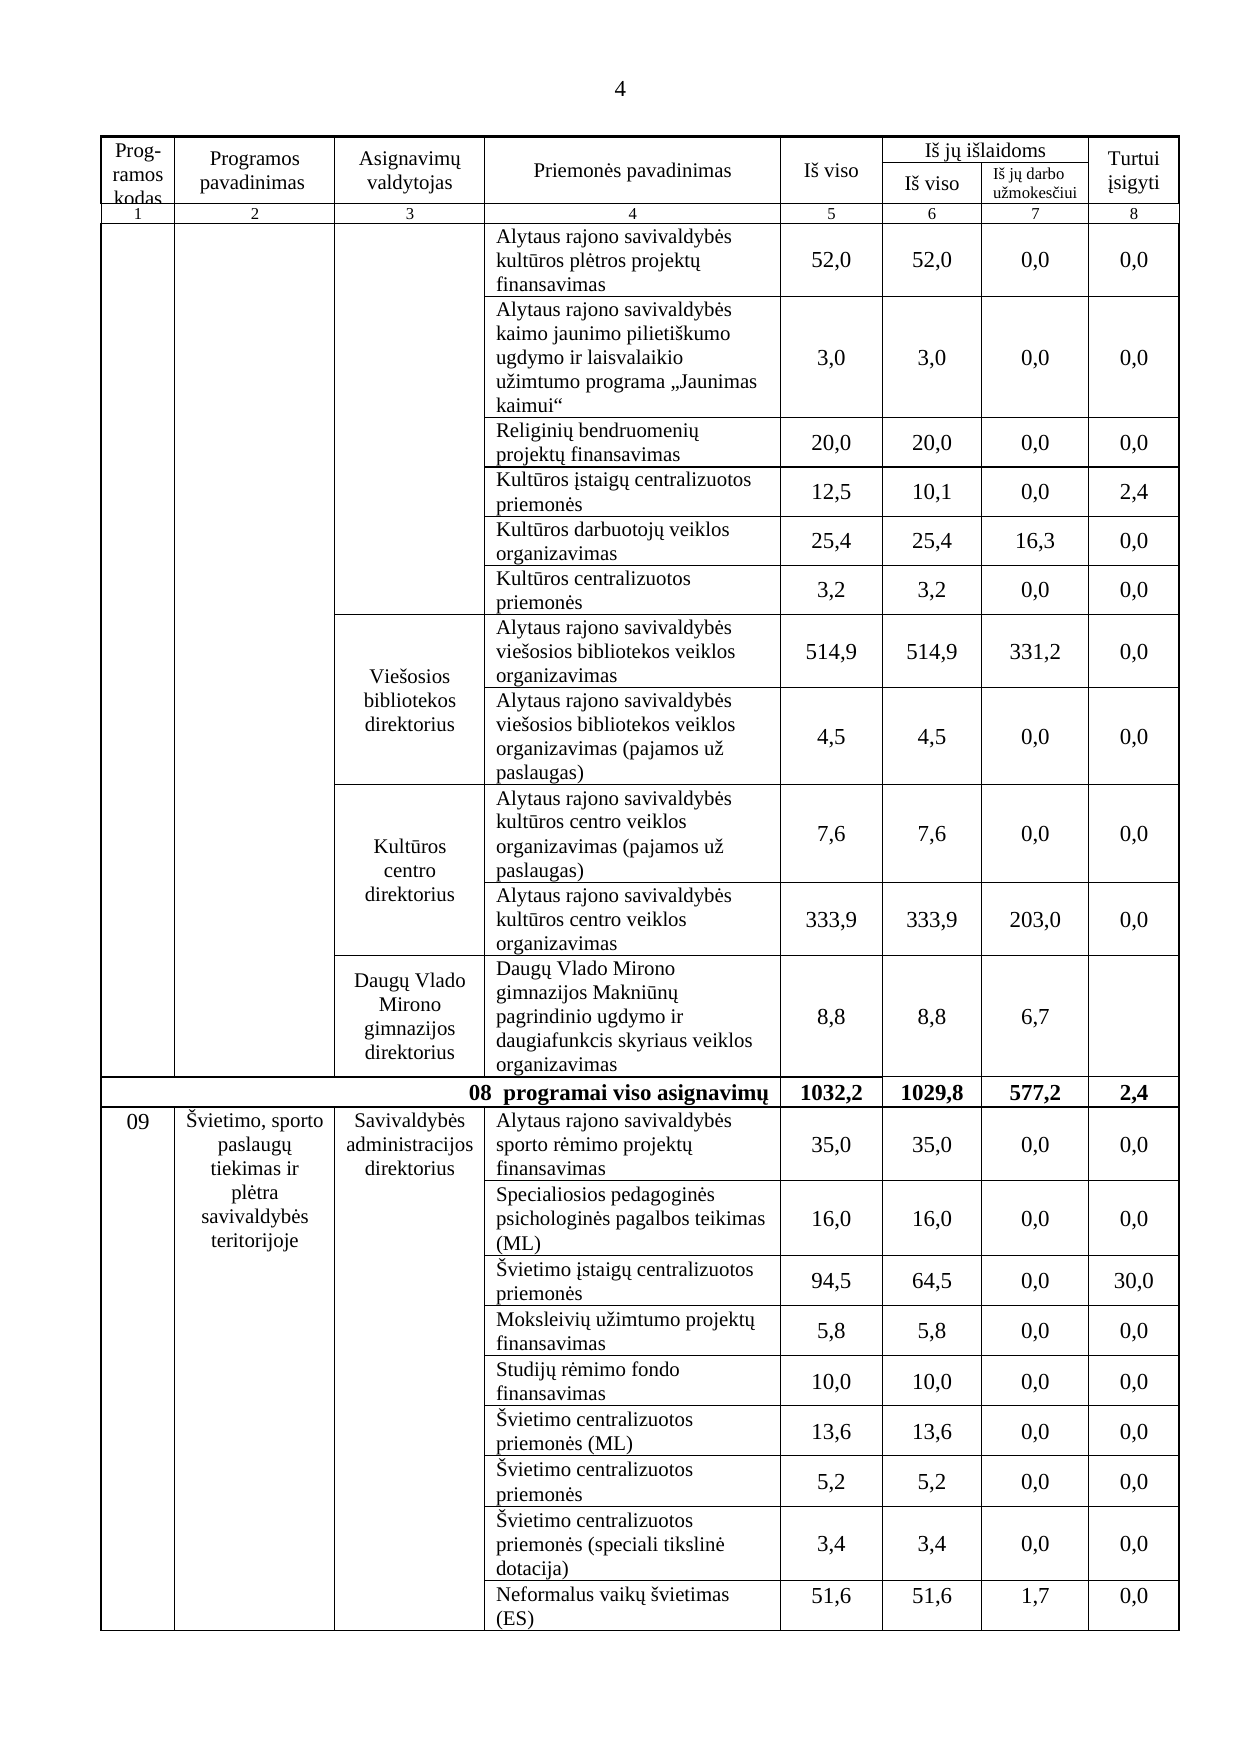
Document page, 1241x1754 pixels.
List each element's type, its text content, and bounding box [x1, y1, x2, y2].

table_cell [102, 224, 174, 1076]
table_cell 0,0 [1089, 1306, 1178, 1355]
table_cell 12,5 [781, 468, 882, 516]
table_cell Švietimo centralizuotos priemonės [485, 1456, 780, 1506]
table_cell 16,3 [982, 517, 1088, 565]
table_cell 13,6 [883, 1406, 981, 1455]
table_cell 0,0 [1089, 1181, 1178, 1254]
table_cell Alytaus rajono savivaldybės kaimo jaunimo pilietiškumo ugdymo ir laisvalaikio užimtumo programa „Jaunimas kaimui“ [485, 297, 780, 417]
table_cell Religinių bendruomenių projektų finansavimas [485, 418, 780, 466]
table_cell Alytaus rajono savivaldybės kultūros centro veiklos organizavimas (pajamos už paslaugas) [485, 785, 780, 882]
table_cell 13,6 [781, 1406, 882, 1455]
table_cell 10,0 [883, 1356, 981, 1405]
table_cell 5,8 [781, 1306, 882, 1355]
table_cell 5,2 [883, 1456, 981, 1506]
table_cell 16,0 [883, 1181, 981, 1254]
table_cell 08 programai viso asignavimų [102, 1078, 780, 1106]
table_cell Alytaus rajono savivaldybės viešosios bibliotekos veiklos organizavimas [485, 615, 780, 687]
table_cell 0,0 [1089, 1507, 1178, 1580]
table_cell 333,9 [883, 883, 981, 955]
table_cell 0,0 [982, 566, 1088, 614]
table_cell 3 [335, 204, 484, 223]
table_cell 331,2 [982, 615, 1088, 687]
table_cell 1 [102, 204, 174, 223]
table_cell 09 [102, 1108, 174, 1630]
table_cell Alytaus rajono savivaldybės viešosios bibliotekos veiklos organizavimas (pajamos už paslaugas) [485, 688, 780, 784]
table_cell 64,5 [883, 1256, 981, 1305]
table_cell 35,0 [781, 1108, 882, 1180]
table_cell 2 [175, 204, 334, 223]
table_cell Studijų rėmimo fondo finansavimas [485, 1356, 780, 1405]
table_header Iš viso [781, 138, 882, 202]
table_cell 10,0 [781, 1356, 882, 1405]
table_cell 0,0 [1089, 517, 1178, 565]
table_cell 52,0 [883, 224, 981, 296]
table_header Asignavimų valdytojas [335, 138, 484, 202]
table_cell 1029,8 [883, 1077, 981, 1106]
table_cell 8,8 [781, 956, 882, 1076]
table_cell 2,4 [1089, 1077, 1178, 1106]
table_cell Švietimo įstaigų centralizuotos priemonės [485, 1256, 780, 1305]
table_cell Iš jų darbo užmokesčiui [982, 163, 1088, 202]
table_cell 7 [982, 204, 1088, 223]
table_cell Švietimo centralizuotos priemonės (ML) [485, 1406, 780, 1455]
table_cell 4,5 [883, 688, 981, 784]
table_cell 0,0 [982, 1356, 1088, 1405]
table_cell 7,6 [781, 785, 882, 882]
table_cell Kultūros centro direktorius [335, 785, 484, 955]
table_cell 25,4 [781, 517, 882, 565]
table_cell Kultūros centralizuotos priemonės [485, 566, 780, 614]
table_cell Alytaus rajono savivaldybės kultūros centro veiklos organizavimas [485, 883, 780, 955]
table_cell 0,0 [982, 1507, 1088, 1580]
table_cell 0,0 [1089, 418, 1178, 466]
table_cell Daugų Vlado Mirono gimnazijos Makniūnų pagrindinio ugdymo ir daugiafunkcis skyriaus veiklos organizavimas [485, 956, 780, 1076]
table_cell 0,0 [982, 1456, 1088, 1506]
table_cell 0,0 [982, 1406, 1088, 1455]
table_header Iš jų išlaidoms [883, 138, 1088, 162]
table_header Prog-ramos kodas [102, 138, 174, 202]
table_cell 0,0 [1089, 1108, 1178, 1180]
table_cell 3,2 [781, 566, 882, 614]
table_cell [335, 224, 484, 614]
table_cell 0,0 [982, 688, 1088, 784]
table_cell Specialiosios pedagoginės psichologinės pagalbos teikimas (ML) [485, 1181, 780, 1254]
table_cell 0,0 [982, 224, 1088, 296]
table_cell 0,0 [1089, 615, 1178, 687]
table_cell 3,4 [883, 1507, 981, 1580]
table_cell 0,0 [982, 1181, 1088, 1254]
table_header Priemonės pavadinimas [485, 138, 780, 202]
table_cell 8 [1089, 204, 1179, 223]
table_cell 8,8 [883, 956, 981, 1076]
table_cell [175, 224, 334, 1076]
table_cell 35,0 [883, 1108, 981, 1180]
table_cell 4 [485, 204, 780, 223]
table_cell 7,6 [883, 785, 981, 882]
table_cell 10,1 [883, 468, 981, 516]
table_cell Savivaldybės administracijos direktorius [335, 1108, 484, 1630]
table_cell 2,4 [1089, 468, 1178, 516]
table_cell 25,4 [883, 517, 981, 565]
table_cell 20,0 [883, 418, 981, 466]
table_cell 0,0 [982, 418, 1088, 466]
table_cell 0,0 [1089, 785, 1178, 882]
table_cell 94,5 [781, 1256, 882, 1305]
table_cell 3,4 [781, 1507, 882, 1580]
table_cell 51,6 [781, 1581, 882, 1630]
table_cell 16,0 [781, 1181, 882, 1254]
table_cell Švietimo, sporto paslaugų tiekimas ir plėtra savivaldybės teritorijoje [175, 1108, 334, 1630]
table_cell 0,0 [1089, 1581, 1178, 1630]
table_cell 0,0 [1089, 883, 1178, 955]
table_cell Iš viso [883, 163, 981, 202]
table_cell 6 [883, 204, 981, 223]
table_cell Kultūros darbuotojų veiklos organizavimas [485, 517, 780, 565]
table_cell 0,0 [982, 297, 1088, 417]
table_cell 3,0 [781, 297, 882, 417]
table_cell 0,0 [982, 468, 1088, 516]
table_cell Kultūros įstaigų centralizuotos priemonės [485, 468, 780, 516]
table_header Turtui įsigyti [1089, 138, 1178, 202]
table_cell 0,0 [1089, 1456, 1178, 1506]
table_cell 514,9 [883, 615, 981, 687]
table_cell 5,8 [883, 1306, 981, 1355]
table_cell 3,0 [883, 297, 981, 417]
table_cell 5 [781, 204, 882, 223]
table_cell 52,0 [781, 224, 882, 296]
table_cell 577,2 [982, 1077, 1088, 1106]
table_cell [1089, 956, 1178, 1076]
table_cell 0,0 [982, 1306, 1088, 1355]
table_cell 0,0 [982, 785, 1088, 882]
table_cell 20,0 [781, 418, 882, 466]
table_cell 5,2 [781, 1456, 882, 1506]
table_cell 0,0 [1089, 297, 1178, 417]
table_cell 6,7 [982, 956, 1088, 1076]
table_cell Alytaus rajono savivaldybės kultūros plėtros projektų finansavimas [485, 224, 780, 296]
table_cell 514,9 [781, 615, 882, 687]
table_cell Neformalus vaikų švietimas (ES) [485, 1581, 780, 1630]
table_cell Viešosios bibliotekos direktorius [335, 615, 484, 784]
table_cell 333,9 [781, 883, 882, 955]
table_cell 4,5 [781, 688, 882, 784]
table_cell 0,0 [982, 1256, 1088, 1305]
table_cell Daugų Vlado Mirono gimnazijos direktorius [335, 956, 484, 1076]
table_cell Švietimo centralizuotos priemonės (speciali tikslinė dotacija) [485, 1507, 780, 1580]
table_header Programos pavadinimas [175, 138, 334, 202]
table_cell 0,0 [1089, 688, 1178, 784]
table_cell Alytaus rajono savivaldybės sporto rėmimo projektų finansavimas [485, 1108, 780, 1180]
table_cell 0,0 [1089, 224, 1178, 296]
table_cell 1,7 [982, 1581, 1088, 1630]
table_cell 203,0 [982, 883, 1088, 955]
table_cell 0,0 [1089, 1356, 1178, 1405]
table_cell 0,0 [982, 1108, 1088, 1180]
table_cell 1032,2 [781, 1078, 882, 1106]
table_cell 0,0 [1089, 566, 1178, 614]
table_cell 3,2 [883, 566, 981, 614]
table_cell 0,0 [1089, 1406, 1178, 1455]
table_cell 30,0 [1089, 1256, 1178, 1305]
table_cell Moksleivių užimtumo projektų finansavimas [485, 1306, 780, 1355]
table_cell 51,6 [883, 1581, 981, 1630]
